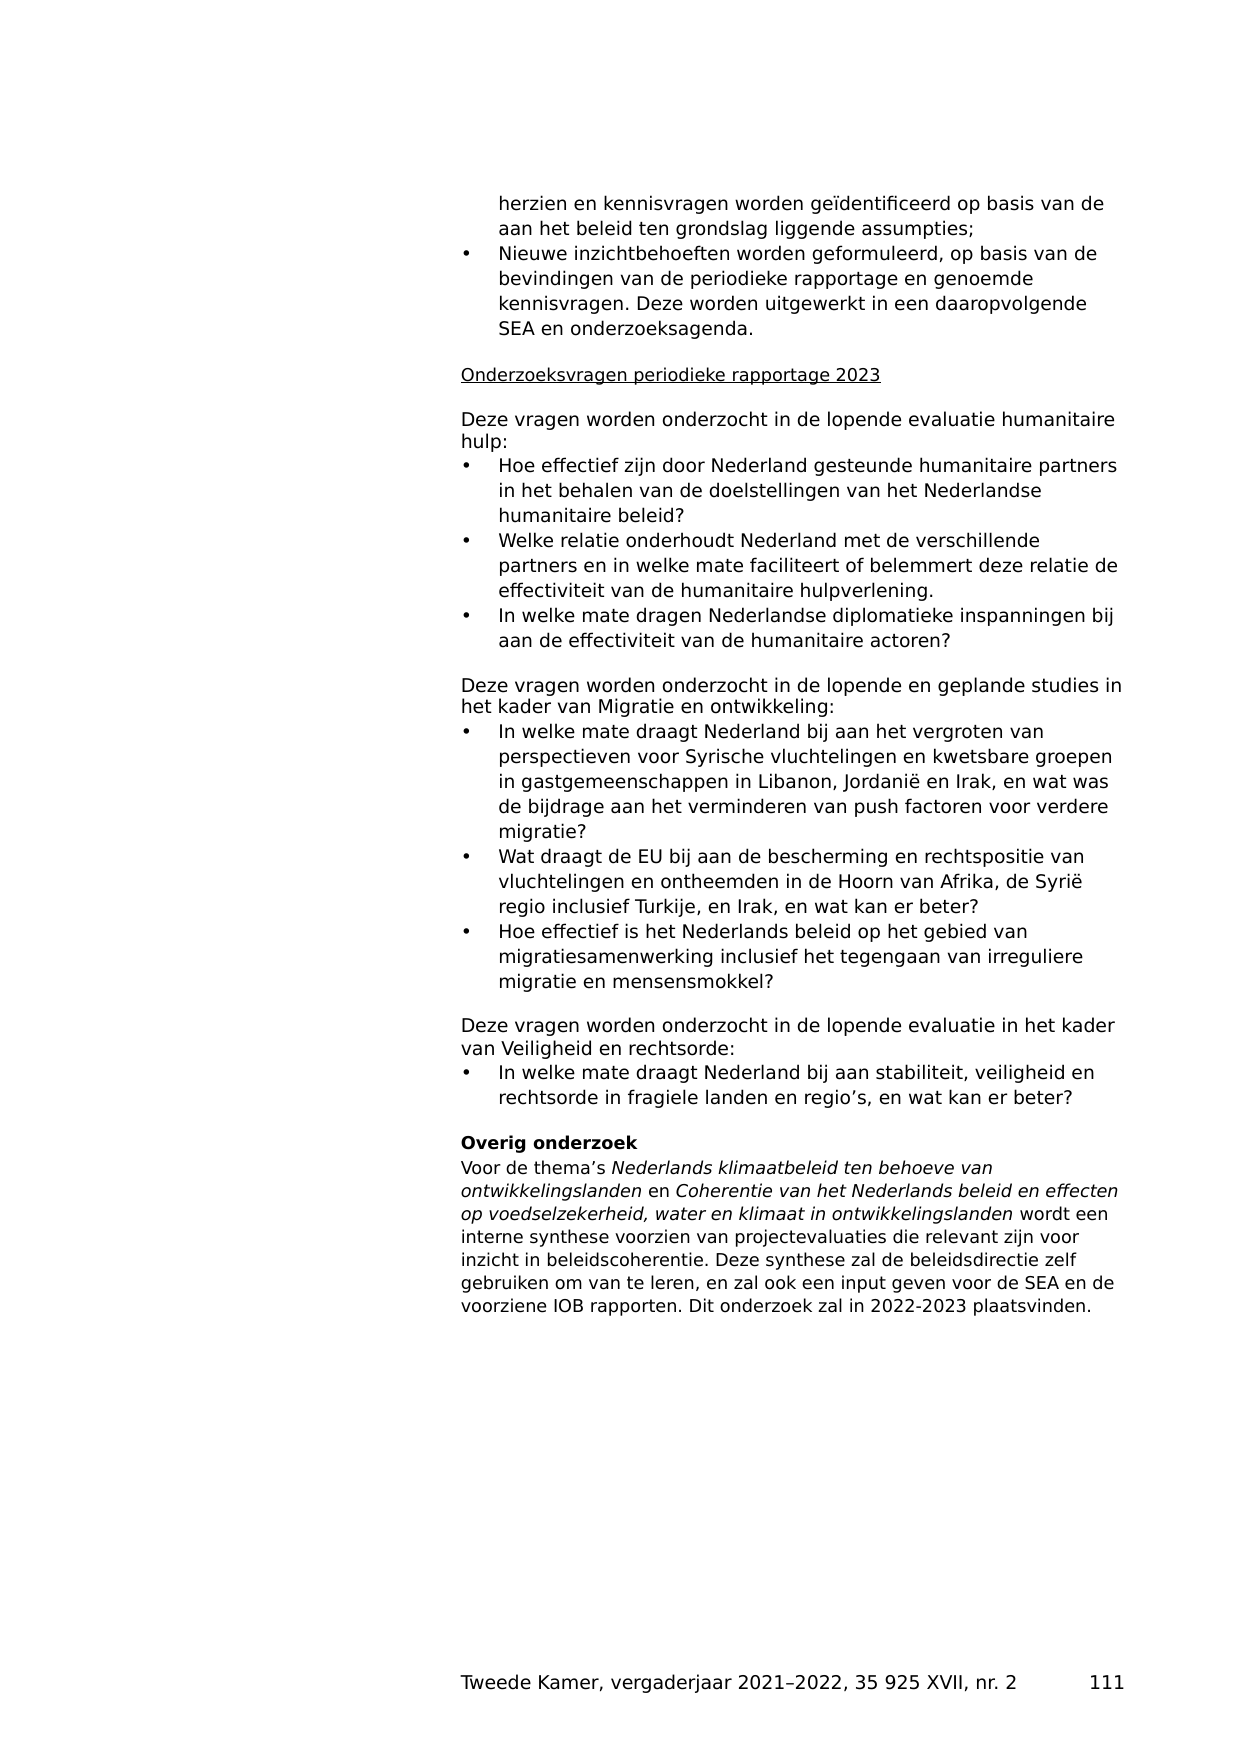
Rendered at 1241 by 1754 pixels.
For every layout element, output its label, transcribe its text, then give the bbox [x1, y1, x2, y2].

text Overig onderzoek [461, 1131, 1125, 1154]
list Nieuwe inzichtbehoeften worden geformuleerd, op basis van de bevindingen van de periodieke rapportage en genoemde kennisvragen. Deze worden uitgewerkt in een daaropvolgende SEA en onderzoeksagenda. [461, 241, 1125, 341]
list In welke mate draagt Nederland bij aan stabiliteit, veiligheid en rechtsorde in fragiele landen en regio’s, en wat kan er beter? [461, 1059, 1125, 1109]
list Wat draagt de EU bij aan de bescherming en rechtspositie van vluchtelingen en ontheemden in de Hoorn van Afrika, de Syrië regio inclusief Turkije, en Irak, en wat kan er beter? [461, 843, 1125, 918]
text Deze vragen worden onderzocht in de lopende evaluatie in het kader van Veiligheid en rechtsorde: [461, 1015, 1125, 1059]
list Welke relatie onderhoudt Nederland met de verschillende partners en in welke mate faciliteert of belemmert deze relatie de effectiviteit van de humanitaire hulpverlening. [461, 527, 1125, 602]
text Deze vragen worden onderzocht in de lopende en geplande studies in het kader van Migratie en ontwikkeling: [461, 674, 1125, 718]
text Onderzoeksvragen periodieke rapportage 2023 [461, 363, 1125, 386]
list Hoe effectief is het Nederlands beleid op het gebied van migratiesamenwerking inclusief het tegengaan van irreguliere migratie en mensensmokkel? [461, 918, 1125, 993]
list In welke mate dragen Nederlandse diplomatieke inspanningen bij aan de effectiviteit van de humanitaire actoren? [461, 602, 1125, 652]
list Hoe effectief zijn door Nederland gesteunde humanitaire partners in het behalen van de doelstellingen van het Nederlandse humanitaire beleid? [461, 452, 1125, 527]
text Voor de thema’s Nederlands klimaatbeleid ten behoeve van ontwikkelingslanden en Coherentie van het Nederlands beleid en effecten op voedselzekerheid, water en klimaat in ontwikkelingslanden wordt een interne synthese voorzien van projectevaluaties die relevant zijn voor inzicht in beleidscoherentie. Deze synthese zal de beleidsdirectie zelf gebruiken om van te leren, en zal ook een input geven voor de SEA en de voorziene IOB rapporten. Dit onderzoek zal in 2022-2023 plaatsvinden. [461, 1156, 1125, 1340]
list herzien en kennisvragen worden geïdentificeerd op basis van de aan het beleid ten grondslag liggende assumpties; [461, 191, 1125, 241]
list In welke mate draagt Nederland bij aan het vergroten van perspectieven voor Syrische vluchtelingen en kwetsbare groepen in gastgemeenschappen in Libanon, Jordanië en Irak, en wat was de bijdrage aan het verminderen van push factoren voor verdere migratie? [461, 718, 1125, 843]
text Deze vragen worden onderzocht in de lopende evaluatie humanitaire hulp: [461, 408, 1125, 452]
